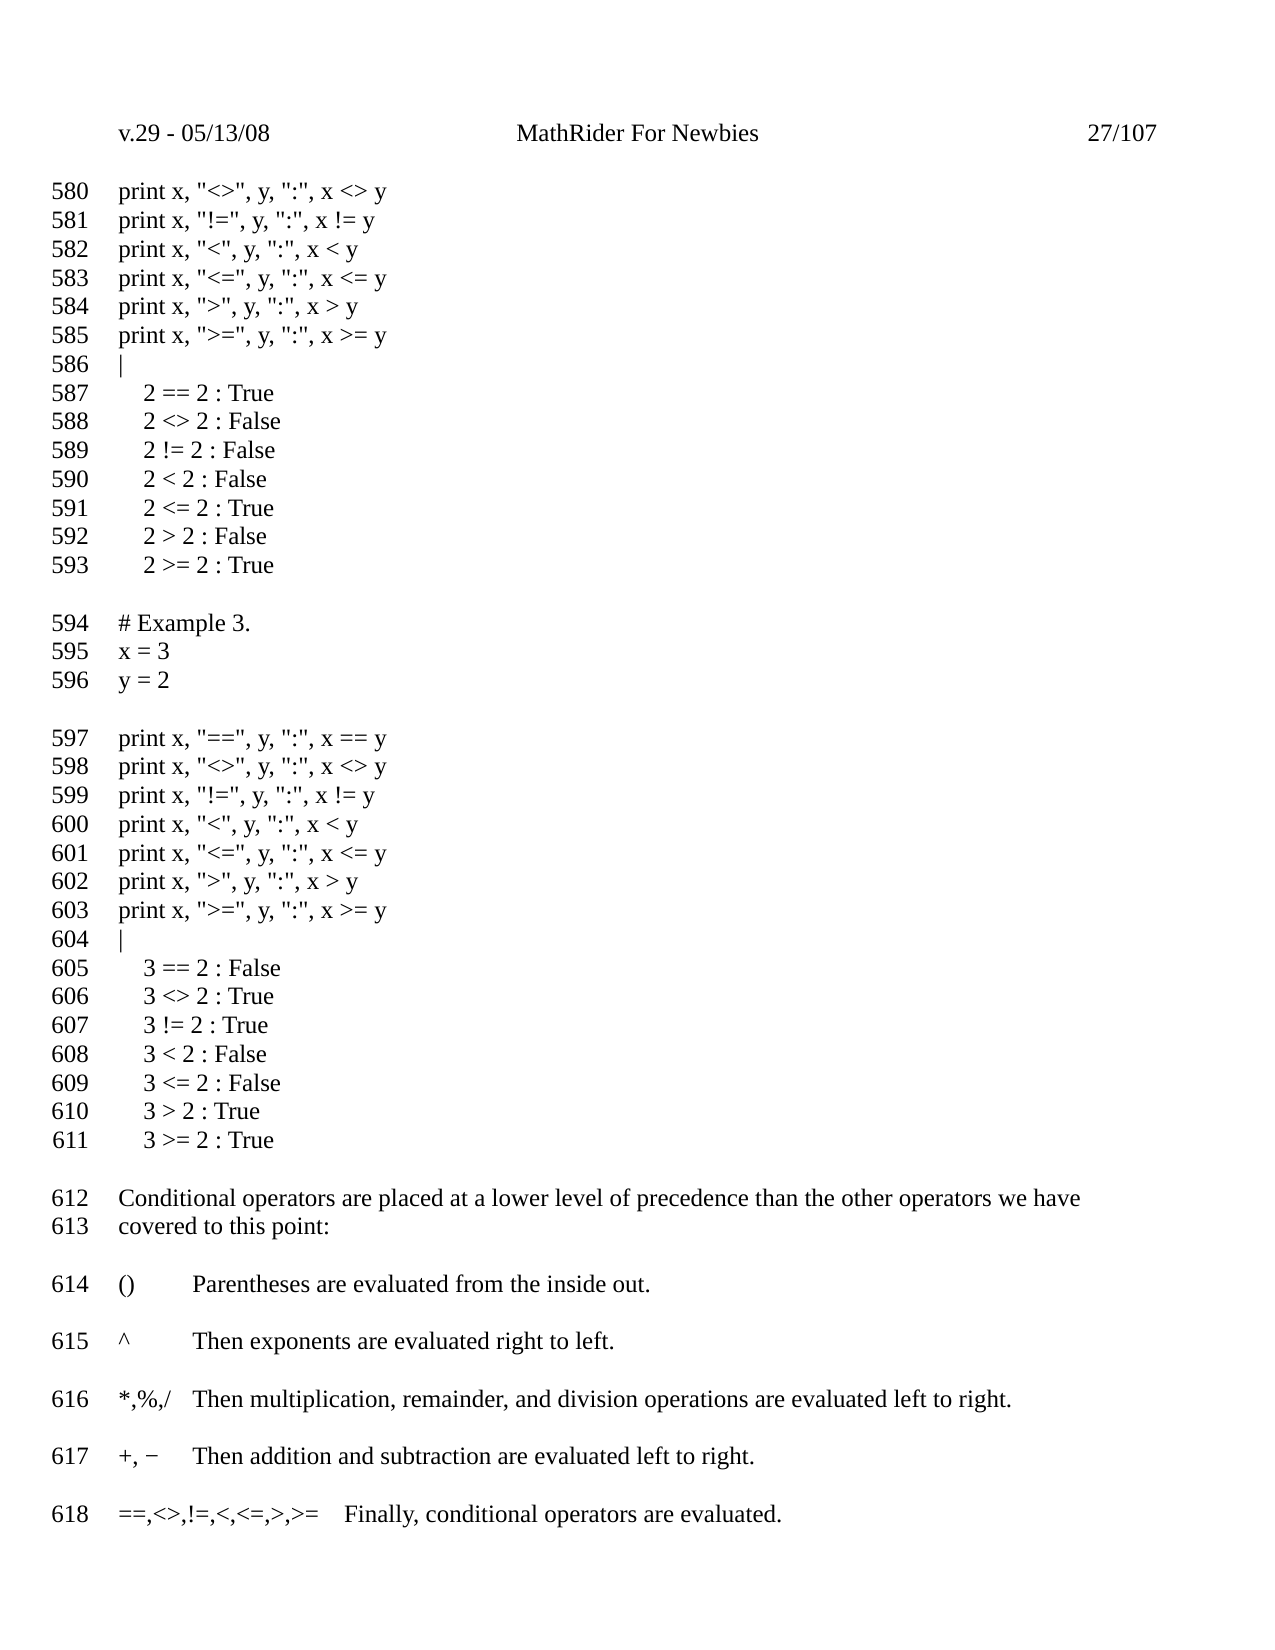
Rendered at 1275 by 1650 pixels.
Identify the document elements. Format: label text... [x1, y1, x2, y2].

text ^ Then exponents are evaluated right to left. [118, 1326, 1157, 1355]
text 3 <> 2 : True [118, 981, 1157, 1010]
text print x, "==", y, ":", x == y [118, 723, 1157, 751]
text print x, "<>", y, ":", x <> y [118, 176, 1157, 205]
text 3 == 2 : False [118, 953, 1157, 981]
text print x, "<=", y, ":", x <= y [118, 838, 1157, 866]
text print x, "<>", y, ":", x <> y [118, 751, 1157, 780]
text | [118, 349, 1157, 378]
text print x, "<=", y, ":", x <= y [118, 263, 1157, 291]
text Conditional operators are placed at a lower level of precedence than the other operators we have covered to this point: [118, 1183, 1157, 1240]
text 3 != 2 : True [118, 1010, 1157, 1039]
text 2 >= 2 : True [118, 550, 1157, 579]
text 2 != 2 : False [118, 435, 1157, 464]
text print x, "<", y, ":", x < y [118, 809, 1157, 838]
text 3 >= 2 : True [118, 1125, 1157, 1154]
text # Example 3. [118, 608, 1157, 636]
text 3 > 2 : True [118, 1096, 1157, 1125]
text ==,<>,!=,<,<=,>,>= Finally, conditional operators are evaluated. [118, 1499, 1157, 1528]
text print x, "!=", y, ":", x != y [118, 780, 1157, 809]
text () Parentheses are evaluated from the inside out. [118, 1269, 1157, 1298]
text 2 < 2 : False [118, 464, 1157, 493]
text +, − Then addition and subtraction are evaluated left to right. [118, 1441, 1157, 1470]
text 2 <= 2 : True [118, 493, 1157, 521]
text 3 < 2 : False [118, 1039, 1157, 1068]
text 2 > 2 : False [118, 521, 1157, 550]
text print x, "!=", y, ":", x != y [118, 205, 1157, 234]
text print x, ">", y, ":", x > y [118, 291, 1157, 320]
text print x, "<", y, ":", x < y [118, 234, 1157, 263]
text | [118, 924, 1157, 953]
text print x, ">=", y, ":", x >= y [118, 320, 1157, 349]
text 3 <= 2 : False [118, 1068, 1157, 1096]
text y = 2 [118, 665, 1157, 694]
text print x, ">", y, ":", x > y [118, 866, 1157, 895]
text print x, ">=", y, ":", x >= y [118, 895, 1157, 924]
text x = 3 [118, 636, 1157, 665]
text 2 <> 2 : False [118, 406, 1157, 435]
text *,%,/ Then multiplication, remainder, and division operations are evaluated left to right. [118, 1384, 1157, 1413]
text 2 == 2 : True [118, 378, 1157, 406]
